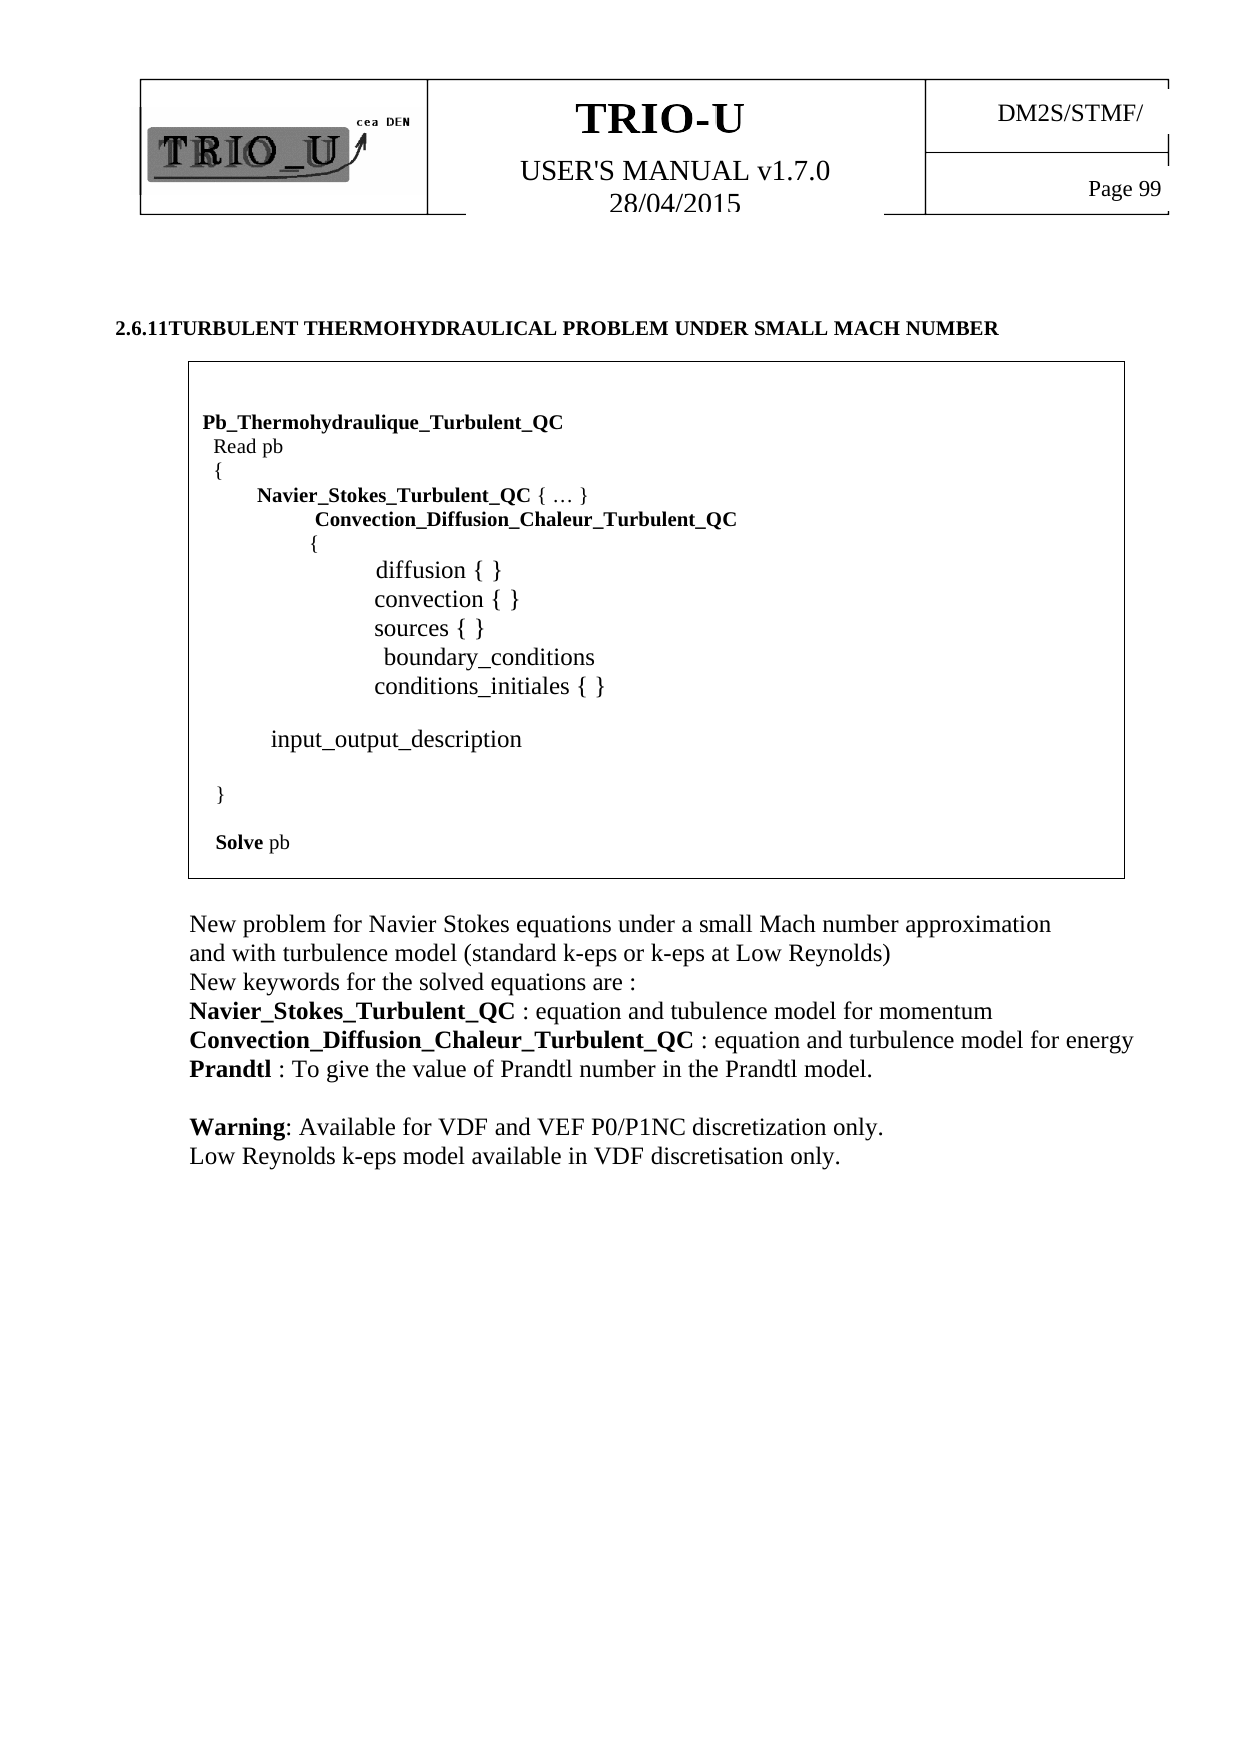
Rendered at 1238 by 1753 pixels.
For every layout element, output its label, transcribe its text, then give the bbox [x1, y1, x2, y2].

table_header Pb_Thermohydraulique_Turbulent_QC Read pb { Navier_Stokes_Turbulent_QC { … } Convection_Diffusion_Chaleur_Turbulent_QC { diffusion { } convection { } sources { } boundary_conditions conditions_initiales { } input_output_description } Solve pb [189, 362, 1124, 878]
text Low Reynolds k-eps model available in VDF discretisation only. [115, 1141, 1196, 1170]
text New keywords for the solved equations are : [115, 967, 1196, 996]
text Prandtl : To give the value of Prandtl number in the Prandtl model. [115, 1054, 1196, 1083]
text Warning: Available for VDF and VEF P0/P1NC discretization only. [115, 1112, 1196, 1141]
text and with turbulence model (standard k-eps or k-eps at Low Reynolds) [115, 937, 1196, 967]
text Convection_Diffusion_Chaleur_Turbulent_QC : equation and turbulence model for energy [115, 1025, 1196, 1054]
text Navier_Stokes_Turbulent_QC : equation and tubulence model for momentum [115, 996, 1196, 1025]
subtitle TURBULENT THERMOHYDRAULICAL PROBLEM UNDER SMALL MACH NUMBER [115, 316, 1164, 340]
text New problem for Navier Stokes equations under a small Mach number approximation [115, 908, 1196, 937]
